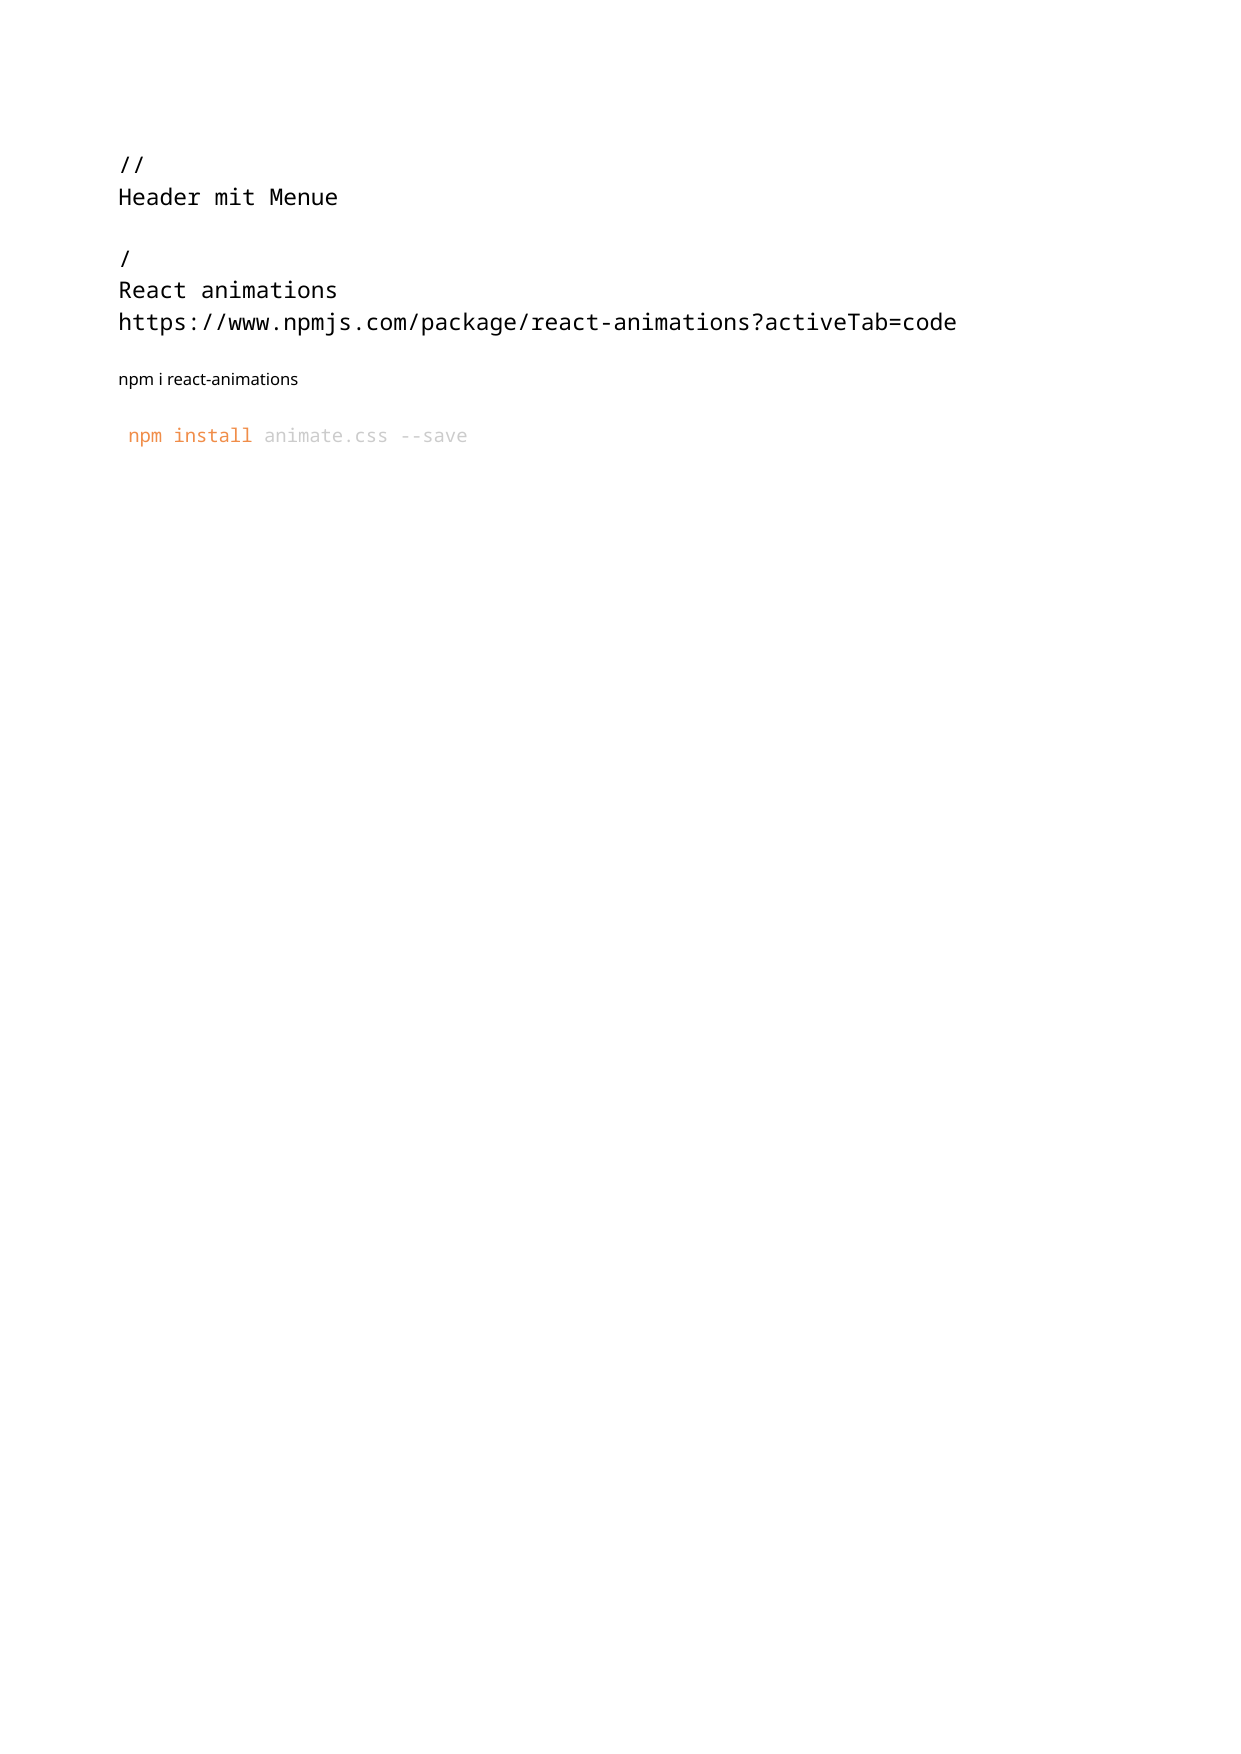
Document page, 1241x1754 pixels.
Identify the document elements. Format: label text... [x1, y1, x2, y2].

text React animations [118, 274, 1122, 306]
text npm install animate.css --save [118, 422, 1122, 448]
text / [118, 243, 1122, 274]
text npm i react-animations [118, 368, 1122, 391]
text // [118, 149, 1122, 181]
text Header mit Menue [118, 181, 1122, 212]
text https://www.npmjs.com/package/react-animations?activeTab=code [118, 306, 1122, 337]
